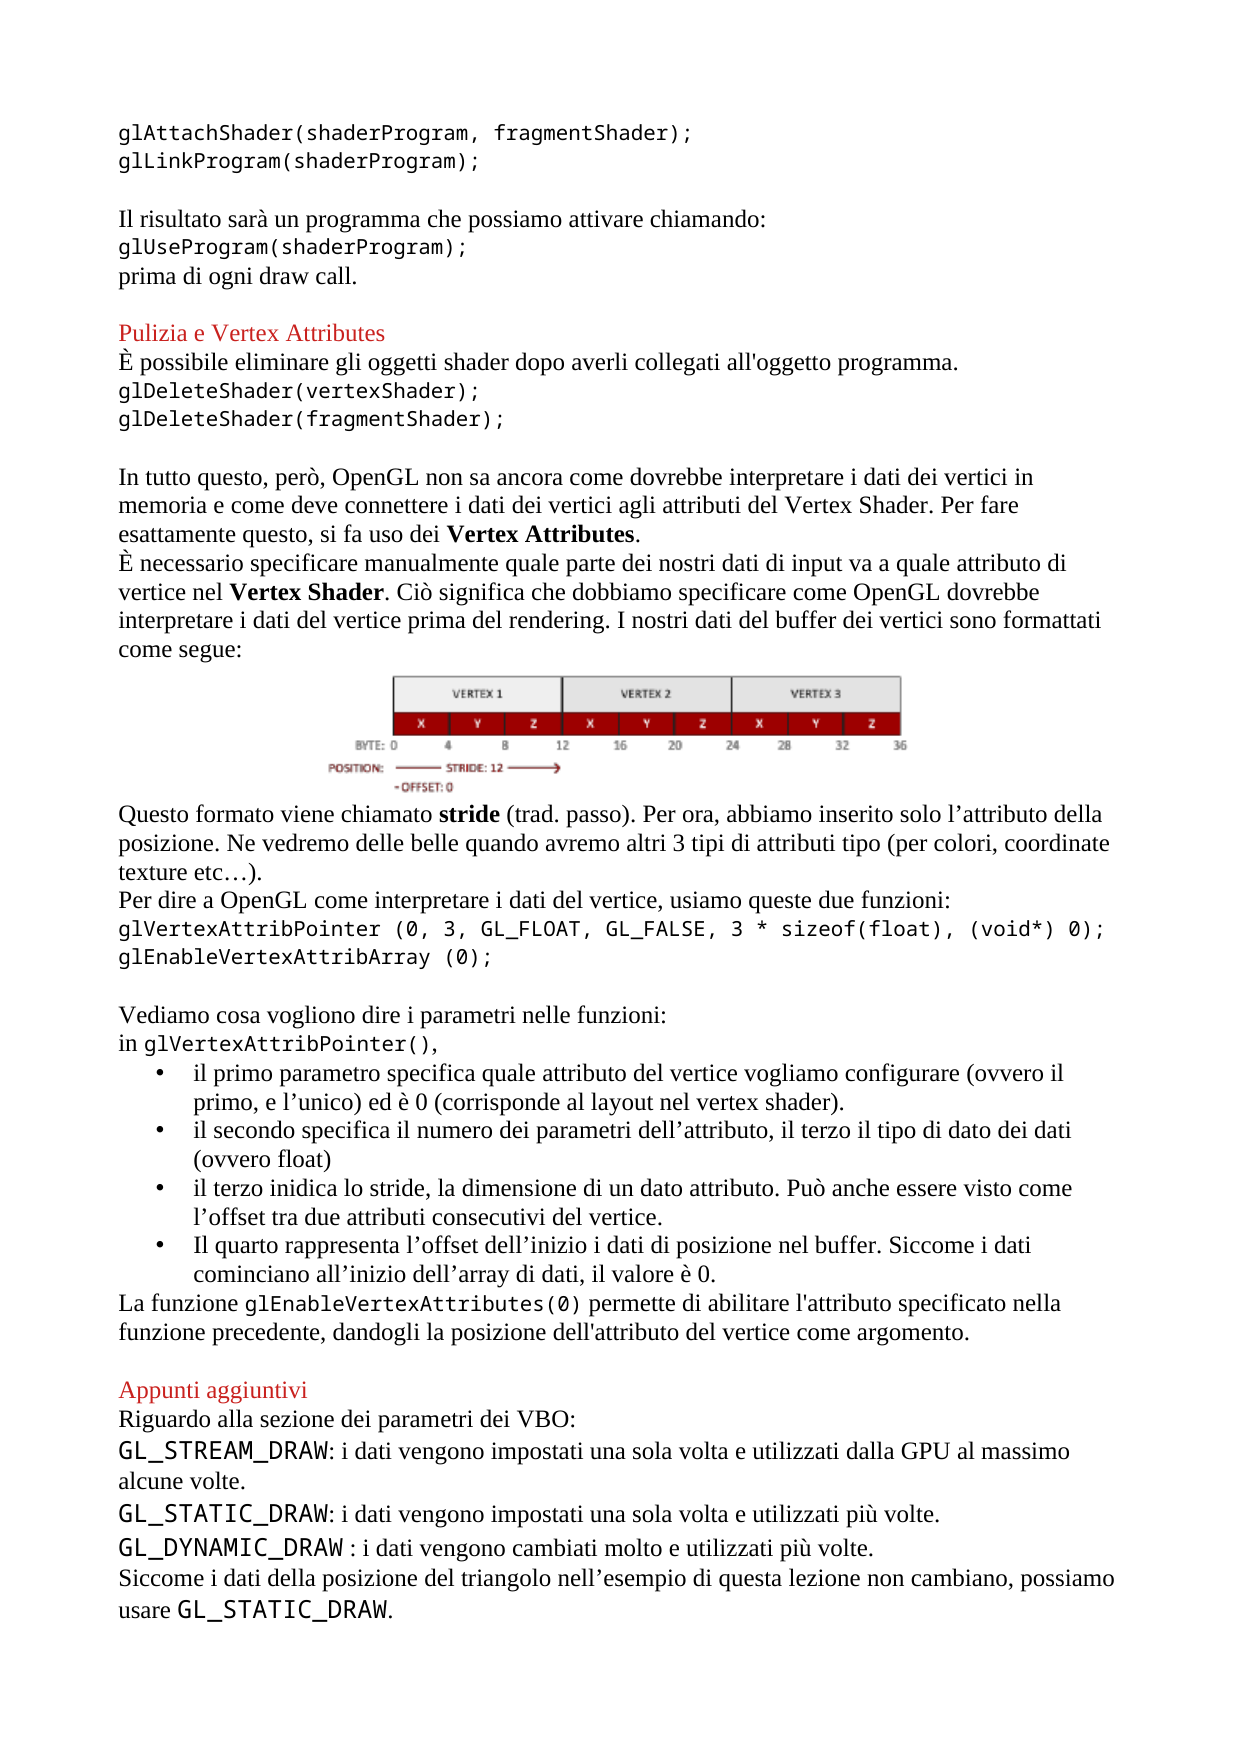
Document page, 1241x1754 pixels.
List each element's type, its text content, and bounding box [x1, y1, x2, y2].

text Pulizia e Vertex Attributes [118, 318, 1122, 347]
text prima di ogni draw call. [118, 261, 1122, 290]
text GL_STREAM_DRAW: i dati vengono impostati una sola volta e utilizzati dalla GPU al massimo alcune volte. [118, 1432, 1122, 1495]
text È possibile eliminare gli oggetti shader dopo averli collegati all'oggetto programma. [118, 347, 1122, 376]
text Il risultato sarà un programma che possiamo attivare chiamando: [118, 204, 1122, 232]
text glVertexAttribPointer (0, 3, GL_FLOAT, GL_FALSE, 3 * sizeof(float), (void*) 0); [118, 914, 1122, 942]
list il secondo specifica il numero dei parametri dell’attributo, il terzo il tipo di dato dei dati (ovvero float) [156, 1115, 1122, 1173]
text Riguardo alla sezione dei parametri dei VBO: [118, 1404, 1122, 1432]
text GL_DYNAMIC_DRAW : i dati vengono cambiati molto e utilizzati più volte. [118, 1529, 1122, 1563]
list il primo parametro specifica quale attributo del vertice vogliamo configurare (ovvero il primo, e l’unico) ed è 0 (corrisponde al layout nel vertex shader). [156, 1058, 1122, 1115]
text glLinkProgram(shaderProgram); [118, 147, 1122, 175]
text in glVertexAttribPointer(), [118, 1028, 1122, 1058]
text glAttachShader(shaderProgram, fragmentShader); [118, 118, 1122, 147]
text GL_STATIC_DRAW: i dati vengono impostati una sola volta e utilizzati più volte. [118, 1495, 1122, 1529]
text In tutto questo, però, OpenGL non sa ancora come dovrebbe interpretare i dati dei vertici in memoria e come deve connettere i dati dei vertici agli attributi del Vertex Shader. Per fare esattamente questo, si fa uso dei Vertex Attributes. [118, 462, 1122, 548]
picture [321, 674, 919, 799]
list Il quarto rappresenta l’offset dell’inizio i dati di posizione nel buffer. Siccome i dati cominciano all’inizio dell’array di dati, il valore è 0. [156, 1230, 1122, 1288]
list il terzo inidica lo stride, la dimensione di un dato attributo. Può anche essere visto come l’offset tra due attributi consecutivi del vertice. [156, 1173, 1122, 1230]
text Appunti aggiuntivi [118, 1375, 1122, 1404]
text glDeleteShader(fragmentShader); [118, 404, 1122, 433]
text glUseProgram(shaderProgram); [118, 232, 1122, 261]
text È necessario specificare manualmente quale parte dei nostri dati di input va a quale attributo di vertice nel Vertex Shader. Ciò significa che dobbiamo specificare come OpenGL dovrebbe interpretare i dati del vertice prima del rendering. I nostri dati del buffer dei vertici sono formattati come segue: [118, 548, 1122, 663]
text Siccome i dati della posizione del triangolo nell’esempio di questa lezione non cambiano, possiamo usare GL_STATIC_DRAW. [118, 1563, 1122, 1626]
text Per dire a OpenGL come interpretare i dati del vertice, usiamo queste due funzioni: [118, 885, 1122, 914]
text glDeleteShader(vertexShader); [118, 376, 1122, 404]
text Vediamo cosa vogliono dire i parametri nelle funzioni: [118, 1000, 1122, 1028]
text glEnableVertexAttribArray (0); [118, 942, 1122, 971]
text Questo formato viene chiamato stride (trad. passo). Per ora, abbiamo inserito solo l’attributo della posizione. Ne vedremo delle belle quando avremo altri 3 tipi di attributi tipo (per colori, coordinate texture etc…). [118, 663, 1122, 885]
text La funzione glEnableVertexAttributes(0) permette di abilitare l'attributo specificato nella funzione precedente, dandogli la posizione dell'attributo del vertice come argomento. [118, 1288, 1122, 1346]
